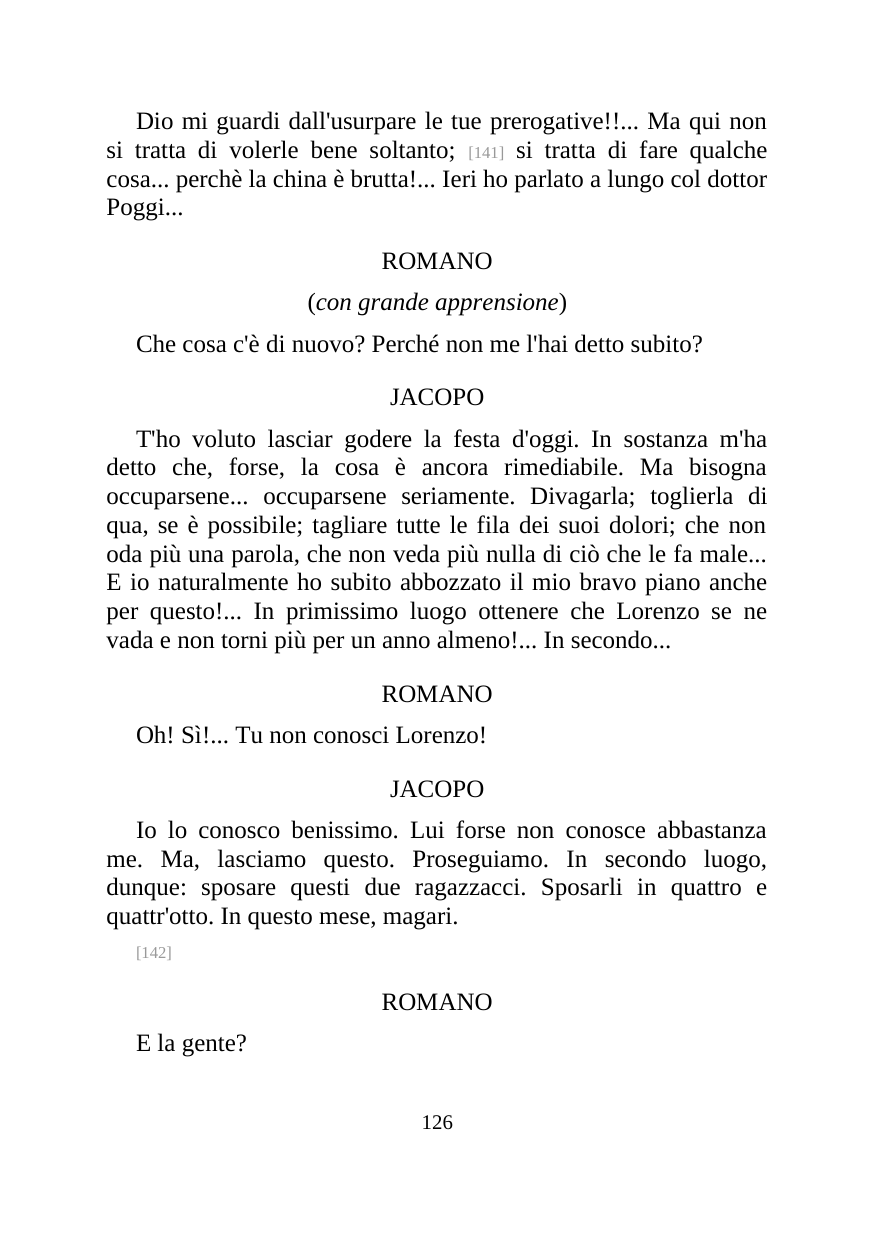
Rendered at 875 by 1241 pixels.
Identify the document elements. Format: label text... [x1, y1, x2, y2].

text ROMANO [106, 246, 768, 275]
text Dio mi guardi dall'usurpare le tue prerogative!!... Ma qui non si tratta di volerle bene soltanto; [141] si tratta di fare qualche cosa... perchè la china è brutta!... Ieri ho parlato a lungo col dottor Poggi... [106, 106, 768, 221]
text ROMANO [106, 987, 768, 1015]
text JACOPO [106, 382, 768, 411]
text E la gente? [106, 1028, 768, 1057]
text (con grande apprensione) [106, 287, 768, 316]
text Oh! Sì!... Tu non conosci Lorenzo! [106, 720, 768, 749]
text JACOPO [106, 774, 768, 802]
text ROMANO [106, 679, 768, 707]
text Io lo conosco benissimo. Lui forse non conosce abbastanza me. Ma, lasciamo questo. Proseguiamo. In secondo luogo, dunque: sposare questi due ragazzacci. Sposarli in quattro e quattr'otto. In questo mese, magari. [106, 815, 768, 930]
text T'ho voluto lasciar godere la festa d'oggi. In sostanza m'ha detto che, forse, la cosa è ancora rimediabile. Ma bisogna occuparsene... occuparsene seriamente. Divagarla; toglierla di qua, se è possibile; tagliare tutte le fila dei suoi dolori; che non oda più una parola, che non veda più nulla di ciò che le fa male... E io naturalmente ho subito abbozzato il mio bravo piano anche per questo!... In primissimo luogo ottenere che Lorenzo se ne vada e non torni più per un anno almeno!... In secondo... [106, 424, 768, 654]
text Che cosa c'è di nuovo? Perché non me l'hai detto subito? [106, 329, 768, 357]
text [142] [106, 942, 768, 962]
